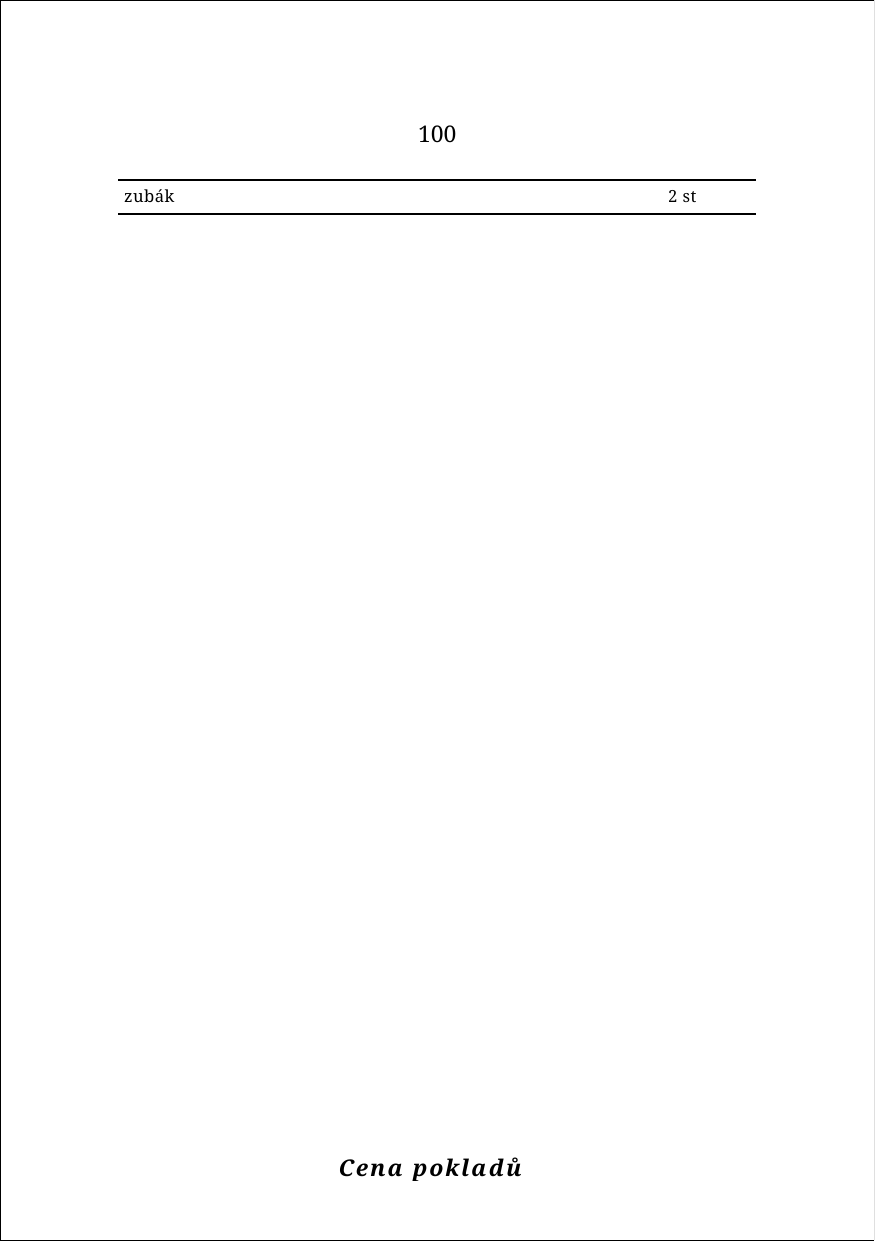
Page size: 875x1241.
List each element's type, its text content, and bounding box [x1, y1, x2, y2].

table_cell 2 st [608, 181, 756, 213]
table_cell zubák [118, 181, 608, 213]
